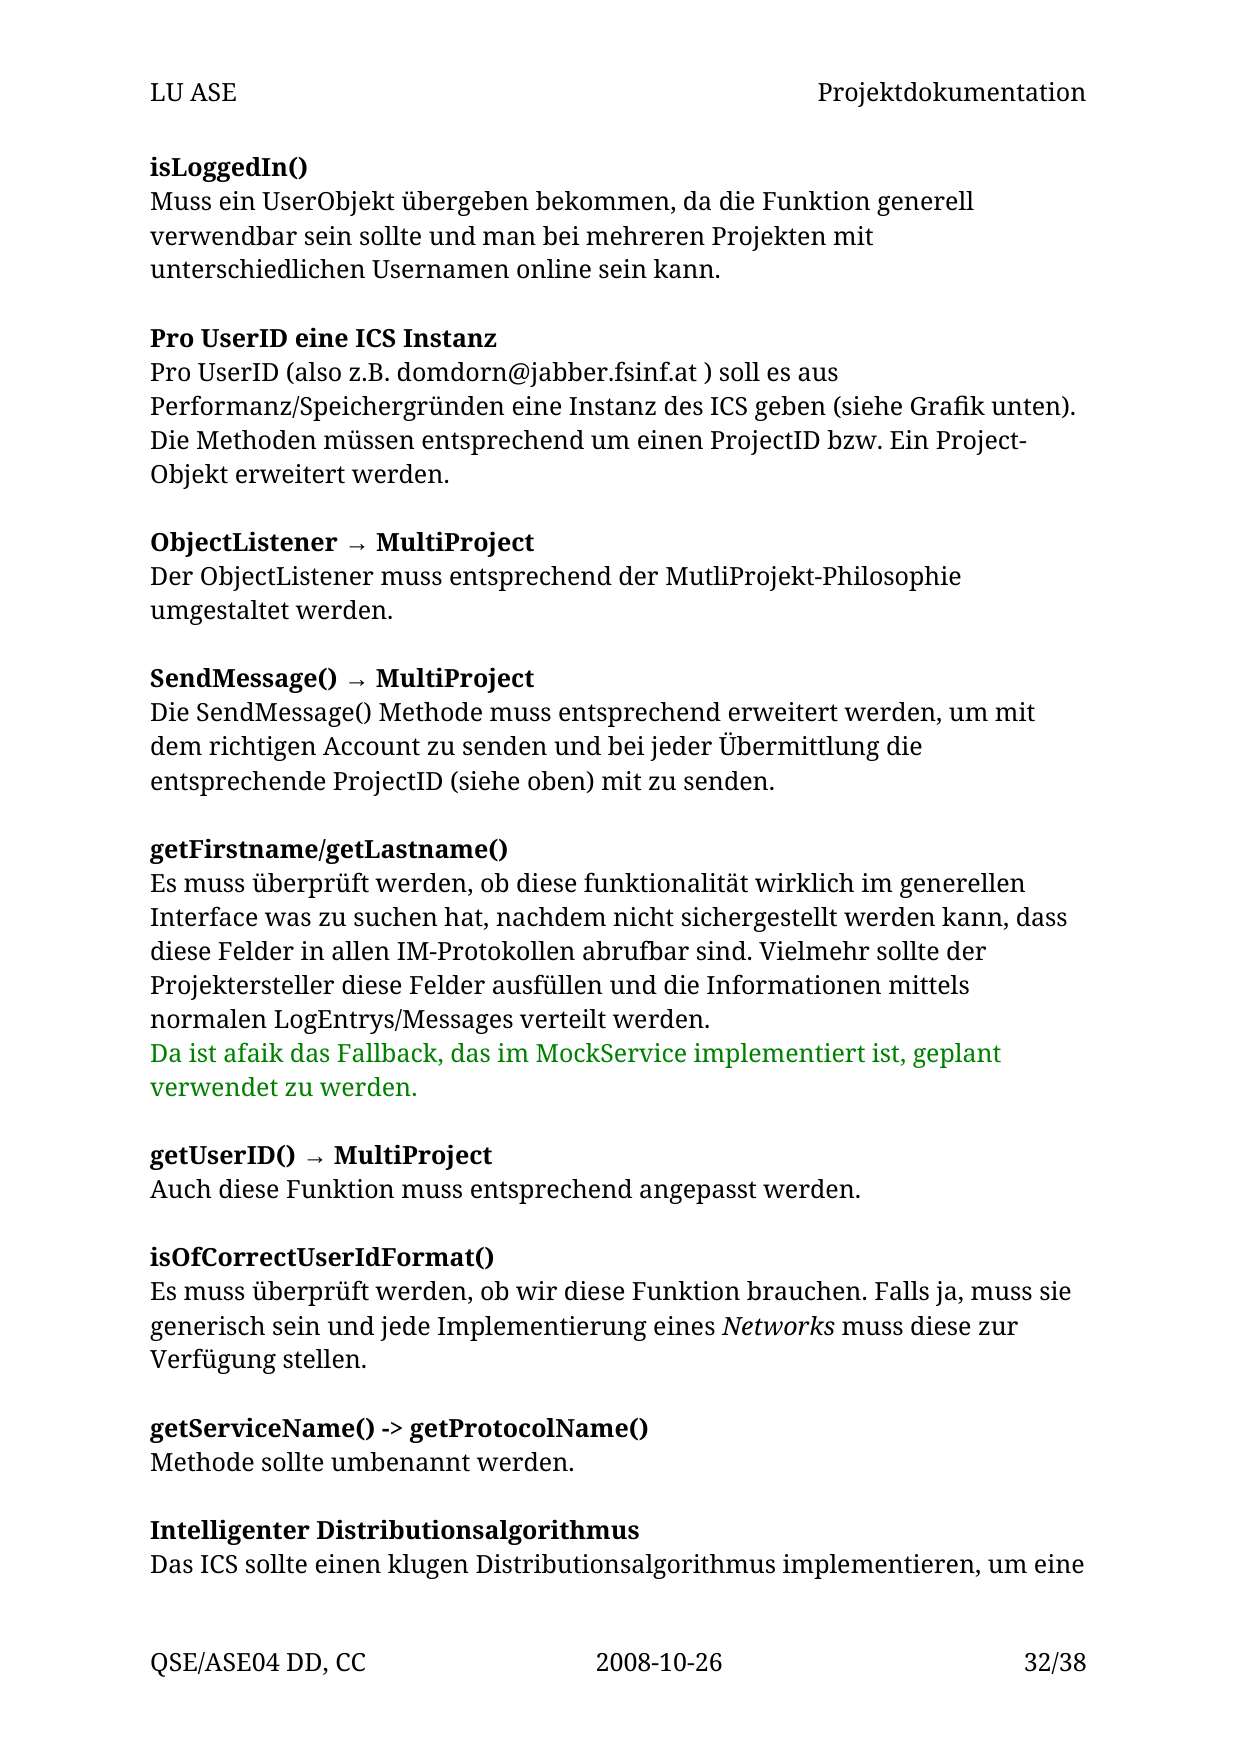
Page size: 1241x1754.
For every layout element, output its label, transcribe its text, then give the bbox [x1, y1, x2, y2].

text getServiceName() -> getProtocolName() [150, 1410, 1090, 1444]
text Methode sollte umbenannt werden. [150, 1444, 1090, 1478]
text Pro UserID eine ICS Instanz [150, 320, 1090, 354]
text getUserID() → MultiProject [150, 1138, 1090, 1172]
text ObjectListener → MultiProject [150, 525, 1090, 559]
text Die SendMessage() Methode muss entsprechend erweitert werden, um mit dem richtigen Account zu senden und bei jeder Übermittlung die entsprechende ProjectID (siehe oben) mit zu senden. [150, 695, 1090, 797]
text Der ObjectListener muss entsprechend der MutliProjekt-Philosophie umgestaltet werden. [150, 559, 1090, 627]
text Auch diese Funktion muss entsprechend angepasst werden. [150, 1172, 1090, 1206]
text Das ICS sollte einen klugen Distributionsalgorithmus implementieren, um eine [150, 1547, 1090, 1581]
text Intelligenter Distributionsalgorithmus [150, 1512, 1090, 1547]
text Es muss überprüft werden, ob wir diese Funktion brauchen. Falls ja, muss sie generisch sein und jede Implementierung eines Networks muss diese zur Verfügung stellen. [150, 1274, 1090, 1376]
text isOfCorrectUserIdFormat() [150, 1240, 1090, 1274]
text isLoggedIn() Muss ein UserObjekt übergeben bekommen, da die Funktion generell verwendbar sein sollte und man bei mehreren Projekten mit unterschiedlichen Usernamen online sein kann. [150, 150, 1090, 286]
text Da ist afaik das Fallback, das im MockService implementiert ist, geplant verwendet zu werden. [150, 1036, 1090, 1104]
text getFirstname/getLastname() [150, 831, 1090, 865]
text SendMessage() → MultiProject [150, 661, 1090, 695]
text Es muss überprüft werden, ob diese funktionalität wirklich im generellen Interface was zu suchen hat, nachdem nicht sichergestellt werden kann, dass diese Felder in allen IM-Protokollen abrufbar sind. Vielmehr sollte der Projektersteller diese Felder ausfüllen und die Informationen mittels normalen LogEntrys/Messages verteilt werden. [150, 865, 1090, 1036]
text Pro UserID (also z.B. domdorn@jabber.fsinf.at ) soll es aus Performanz/Speichergründen eine Instanz des ICS geben (siehe Grafik unten). Die Methoden müssen entsprechend um einen ProjectID bzw. Ein Project-Objekt erweitert werden. [150, 354, 1090, 491]
